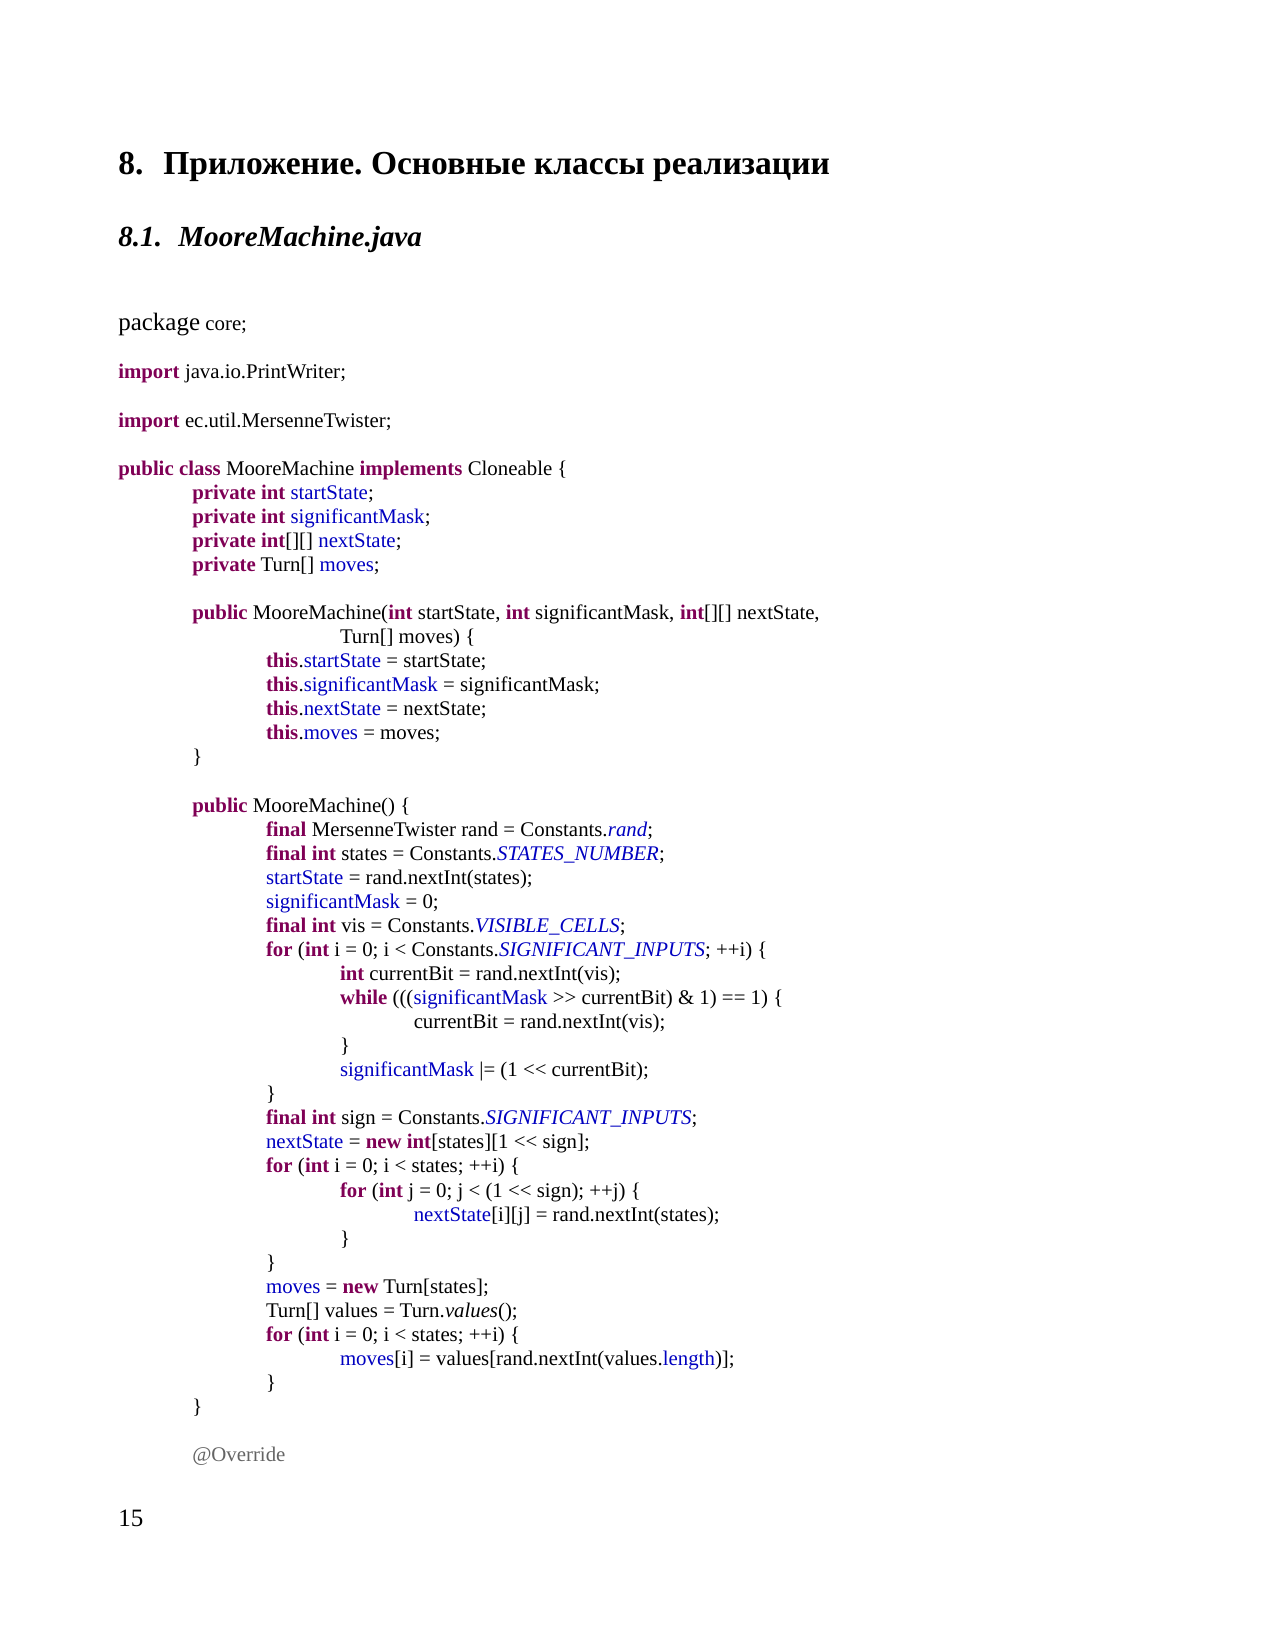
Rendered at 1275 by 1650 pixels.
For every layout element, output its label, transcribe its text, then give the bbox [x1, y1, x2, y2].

text significantMask |= (1 << currentBit); [118, 1057, 1157, 1081]
text package core; [118, 307, 1157, 335]
text this.startState = startState; [118, 648, 1157, 672]
text private Turn[] moves; [118, 552, 1157, 576]
text public MooreMachine(int startState, int significantMask, int[][] nextState, [118, 600, 1157, 624]
text moves = new Turn[states]; [118, 1274, 1157, 1298]
subtitle Приложение. Основные классы реализации [118, 143, 1157, 182]
text this.moves = moves; [118, 720, 1157, 744]
text this.nextState = nextState; [118, 696, 1157, 720]
text startState = rand.nextInt(states); [118, 865, 1157, 889]
text for (int j = 0; j < (1 << sign); ++j) { [118, 1177, 1157, 1202]
text final int sign = Constants.SIGNIFICANT_INPUTS; [118, 1105, 1157, 1129]
text } [118, 1033, 1157, 1057]
text } [118, 744, 1157, 768]
text public class MooreMachine implements Cloneable { [118, 456, 1157, 480]
text nextState = new int[states][1 << sign]; [118, 1129, 1157, 1153]
text private int startState; [118, 480, 1157, 504]
subtitle MooreMachine.java [118, 219, 1157, 253]
text for (int i = 0; i < states; ++i) { [118, 1322, 1157, 1346]
text for (int i = 0; i < Constants.SIGNIFICANT_INPUTS; ++i) { [118, 937, 1157, 961]
text Turn[] values = Turn.values(); [118, 1298, 1157, 1322]
text Turn[] moves) { [118, 624, 1157, 648]
text for (int i = 0; i < states; ++i) { [118, 1153, 1157, 1177]
text } [118, 1226, 1157, 1250]
text @Override [118, 1442, 1157, 1466]
text public MooreMachine() { [118, 792, 1157, 817]
text final int states = Constants.STATES_NUMBER; [118, 841, 1157, 865]
text final MersenneTwister rand = Constants.rand; [118, 817, 1157, 841]
text import ec.util.MersenneTwister; [118, 407, 1157, 432]
text } [118, 1081, 1157, 1105]
text while (((significantMask >> currentBit) & 1) == 1) { [118, 985, 1157, 1009]
text currentBit = rand.nextInt(vis); [118, 1009, 1157, 1033]
text } [118, 1370, 1157, 1394]
text private int significantMask; [118, 504, 1157, 528]
text significantMask = 0; [118, 889, 1157, 913]
text } [118, 1250, 1157, 1274]
text moves[i] = values[rand.nextInt(values.length)]; [118, 1346, 1157, 1370]
text } [118, 1394, 1157, 1418]
text nextState[i][j] = rand.nextInt(states); [118, 1202, 1157, 1226]
text import java.io.PrintWriter; [118, 359, 1157, 383]
text private int[][] nextState; [118, 528, 1157, 552]
text int currentBit = rand.nextInt(vis); [118, 961, 1157, 985]
text final int vis = Constants.VISIBLE_CELLS; [118, 913, 1157, 937]
text this.significantMask = significantMask; [118, 672, 1157, 696]
